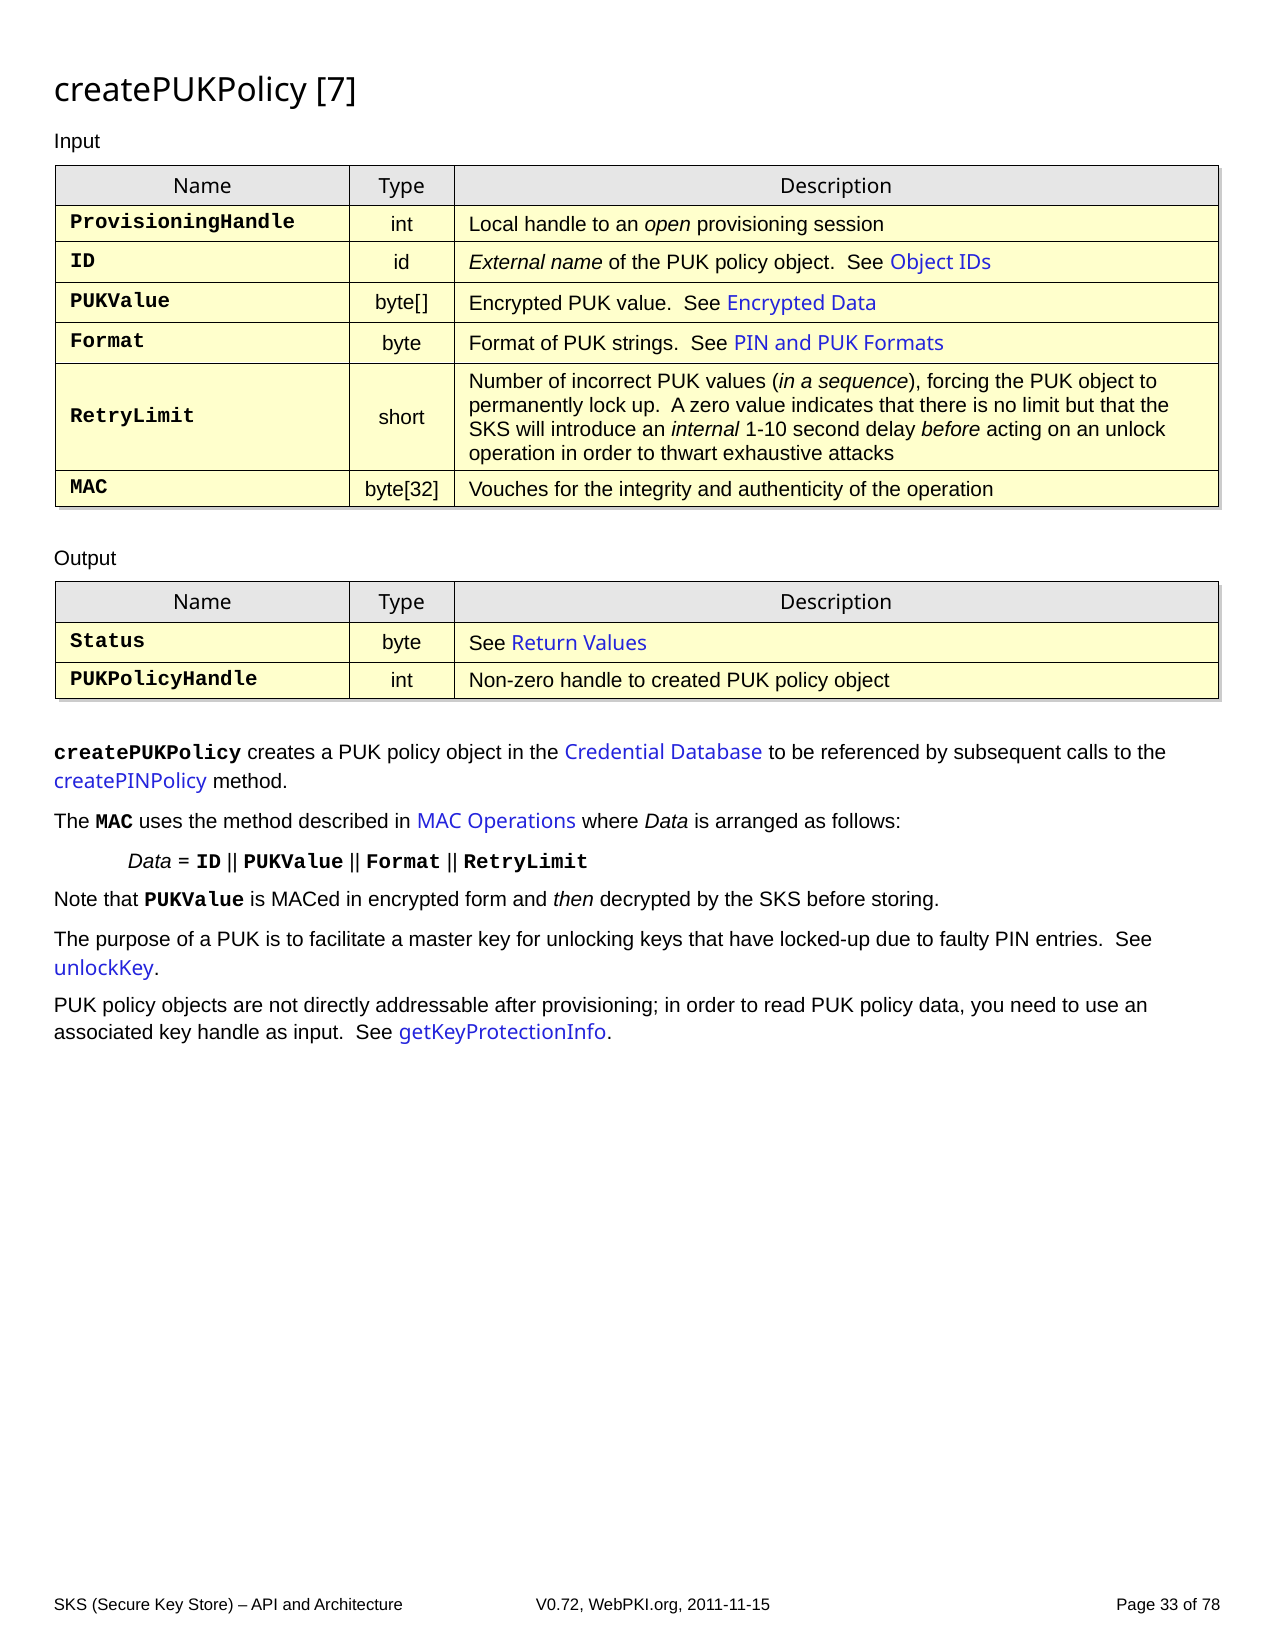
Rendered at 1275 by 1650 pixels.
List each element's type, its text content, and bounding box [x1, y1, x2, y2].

table_cell RetryLimit [56, 364, 349, 470]
table_cell Vouches for the integrity and authenticity of the operation [455, 471, 1218, 506]
table_cell byte[ ] [350, 283, 454, 322]
table_cell Format of PUK strings. See PIN and PUK Formats [455, 323, 1218, 362]
table_header Type [350, 582, 454, 622]
text createPUKPolicy creates a PUK policy object in the Credential Database to be referenced by subsequent calls to the createPINPolicy method. [54, 737, 1221, 794]
table_cell See Return Values [455, 623, 1218, 662]
table_cell Number of incorrect PUK values (in a sequence), forcing the PUK object to permanently lock up. A zero value indicates that there is no limit but that the SKS will introduce an internal 1‑10 second delay before acting on an unlock operation in order to thwart exhaustive attacks [455, 364, 1218, 470]
table_cell ID [56, 242, 349, 282]
table_cell MAC [56, 471, 349, 506]
text The MAC uses the method described in MAC Operations where Data is arranged as follows: [54, 806, 1221, 835]
table_cell Local handle to an open provisioning session [455, 206, 1218, 241]
table_cell byte [350, 323, 454, 362]
text Input [54, 129, 1221, 153]
table_cell short [350, 364, 454, 470]
table_cell int [350, 663, 454, 698]
table_cell Non-zero handle to created PUK policy object [455, 663, 1218, 698]
table_cell int [350, 206, 454, 241]
table_cell Encrypted PUK value. See Encrypted Data [455, 283, 1218, 322]
table_cell ProvisioningHandle [56, 206, 349, 241]
table_cell External name of the PUK policy object. See Object IDs [455, 242, 1218, 282]
table_header Type [350, 166, 454, 205]
table_cell Status [56, 623, 349, 662]
table_cell byte⁮[32] [350, 471, 454, 506]
text PUK policy objects are not directly addressable after provisioning; in order to read PUK policy data, you need to use an associated key handle as input. See getKeyProtectionInfo. [54, 993, 1221, 1046]
table_cell Format [56, 323, 349, 362]
table_cell PUKValue [56, 283, 349, 322]
subtitle createPUKPolicy [7] [54, 66, 1221, 111]
table_cell PUKPolicyHandle [56, 663, 349, 698]
table_header Description [455, 166, 1218, 205]
table_header Name [56, 582, 349, 622]
table_cell id [350, 242, 454, 282]
table_cell byte [350, 623, 454, 662]
table_header Name [56, 166, 349, 205]
table_header Description [455, 582, 1218, 622]
text Note that PUKValue is MACed in encrypted form and then decrypted by the SKS before storing. [54, 887, 1221, 913]
text Data = ID || PUKValue || Format || RetryLimit [54, 847, 1221, 875]
text The purpose of a PUK is to facilitate a master key for unlocking keys that have locked-up due to faulty PIN entries. See unlockKey. [54, 924, 1221, 981]
text Output [54, 546, 1221, 569]
